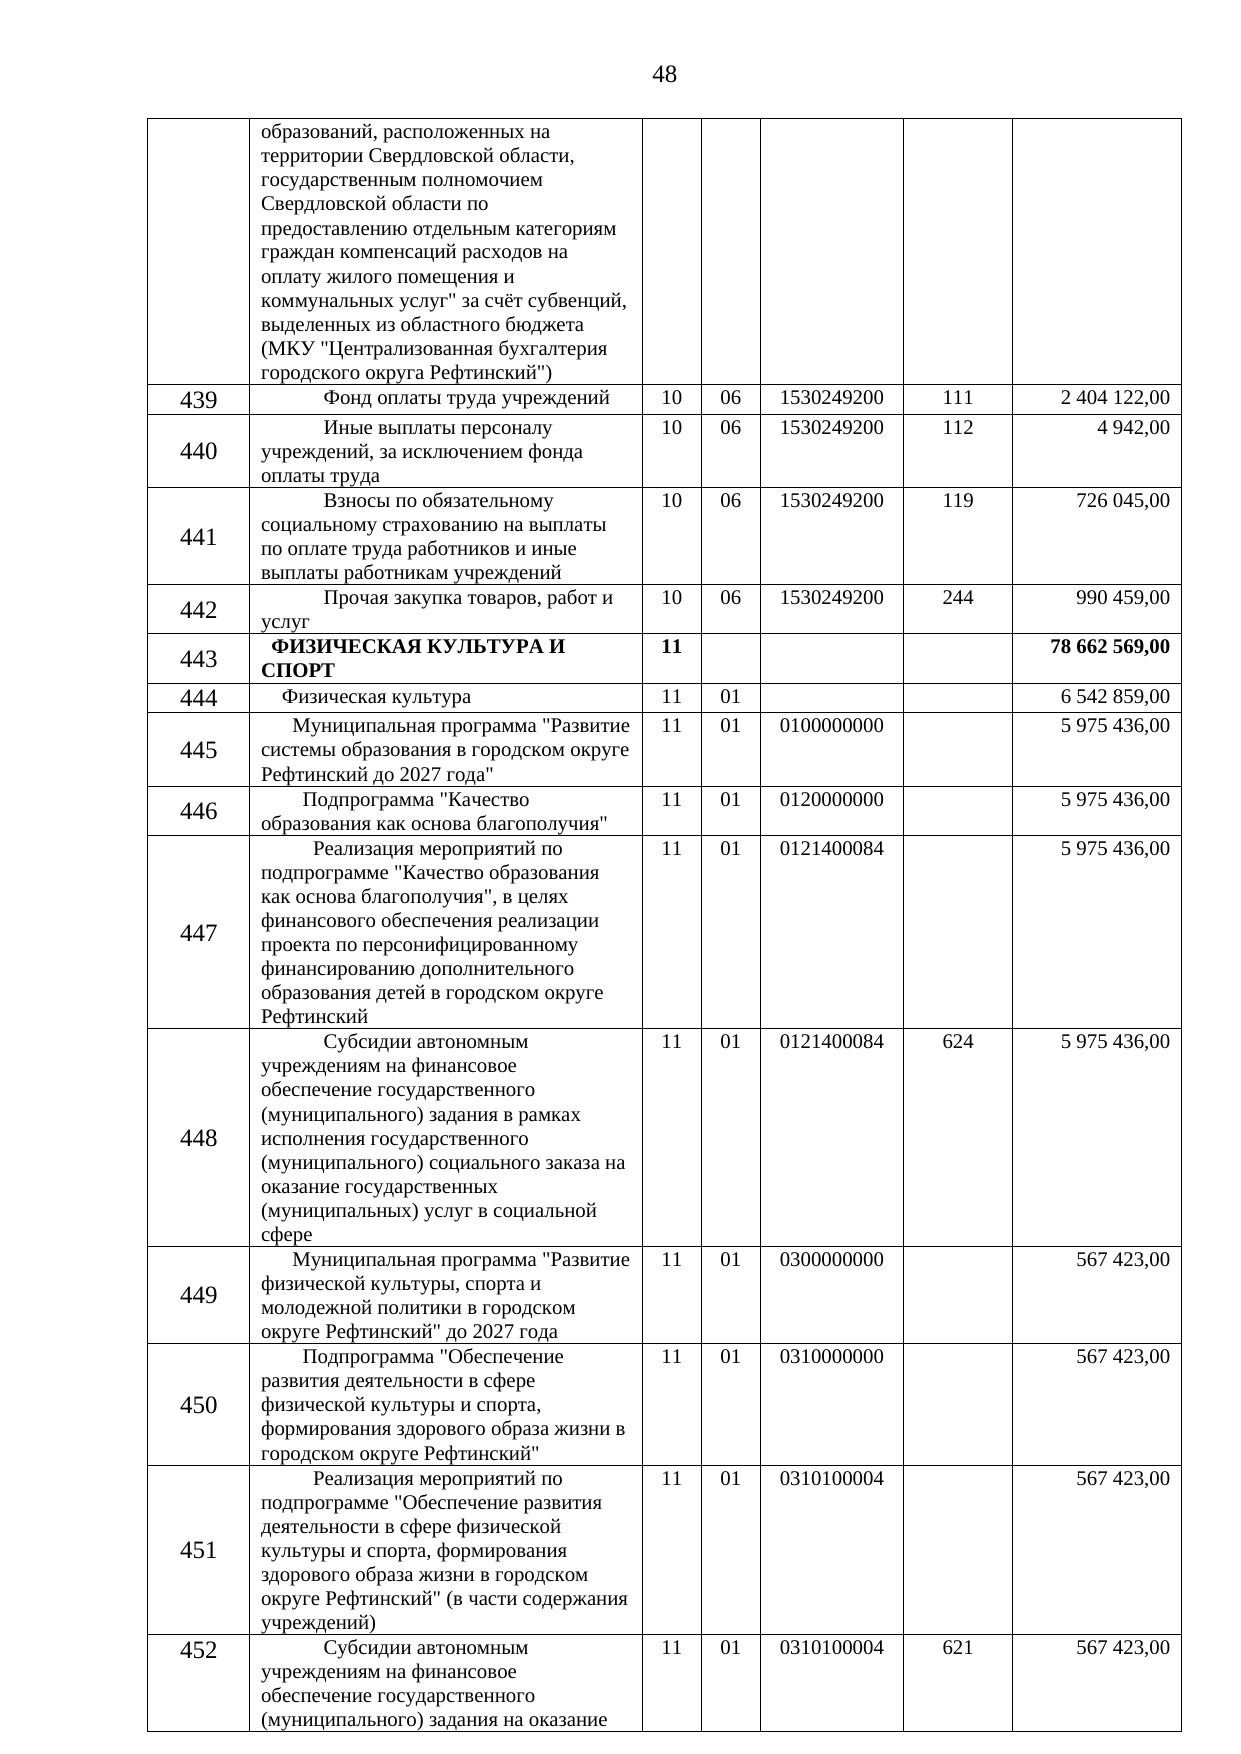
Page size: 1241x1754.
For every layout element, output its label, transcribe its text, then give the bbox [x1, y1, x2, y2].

table_cell 11 [643, 684, 701, 712]
table_cell 0121400084 [761, 836, 903, 1028]
table_cell 446 [148, 787, 249, 835]
table_cell 442 [148, 585, 249, 633]
table_cell 0121400084 [761, 1029, 903, 1246]
table_cell Реализация мероприятий по подпрограмме "Обеспечение развития деятельности в сфере физической культуры и спорта, формирования здорового образа жизни в городском округе Рефтинский" (в части содержания учреждений) [250, 1466, 642, 1634]
table_cell [904, 684, 1012, 712]
table_cell 01 [702, 836, 760, 1028]
table_cell Субсидии автономным учреждениям на финансовое обеспечение государственного (муниципального) задания в рамках исполнения государственного (муниципального) социального заказа на оказание государственных (муниципальных) услуг в социальной сфере [250, 1029, 642, 1246]
table_cell 5 975 436,00 [1013, 836, 1181, 1028]
table_cell 01 [702, 1029, 760, 1246]
table_cell Муниципальная программа "Развитие системы образования в городском округе Рефтинский до 2027 года" [250, 713, 642, 786]
table_cell 01 [702, 1344, 760, 1464]
table_cell 01 [702, 684, 760, 712]
table_cell 01 [702, 1247, 760, 1343]
table_cell 10 [643, 385, 701, 414]
table_cell 444 [148, 684, 249, 712]
table_cell 1530249200 [761, 585, 903, 633]
table_cell Фонд оплаты труда учреждений [250, 385, 642, 414]
table_cell [148, 119, 249, 384]
table_cell [904, 1344, 1012, 1464]
table_cell 5 975 436,00 [1013, 787, 1181, 835]
table_cell [1013, 119, 1181, 384]
table_cell 450 [148, 1344, 249, 1464]
table_cell Прочая закупка товаров, работ и услуг [250, 585, 642, 633]
table_cell 4 942,00 [1013, 415, 1181, 487]
table_cell 448 [148, 1029, 249, 1246]
table_cell [702, 634, 760, 682]
table_cell [761, 119, 903, 384]
table_cell 2 404 122,00 [1013, 385, 1181, 414]
table_cell 1530249200 [761, 385, 903, 414]
table_cell 5 975 436,00 [1013, 1029, 1181, 1246]
table_cell 445 [148, 713, 249, 786]
table_cell 0310100004 [761, 1466, 903, 1634]
table_cell 11 [643, 713, 701, 786]
table_cell 111 [904, 385, 1012, 414]
table_cell [904, 713, 1012, 786]
table_cell [904, 836, 1012, 1028]
table_cell 10 [643, 488, 701, 584]
table_cell [702, 119, 760, 384]
table_cell 567 423,00 [1013, 1247, 1181, 1343]
table_cell Физическая культура [250, 684, 642, 712]
table_cell [904, 1247, 1012, 1343]
table_cell 11 [643, 836, 701, 1028]
table_cell 567 423,00 [1013, 1466, 1181, 1634]
table_cell [904, 787, 1012, 835]
table_cell 6 542 859,00 [1013, 684, 1181, 712]
table_cell 119 [904, 488, 1012, 584]
table_cell 451 [148, 1466, 249, 1634]
table_cell [643, 119, 701, 384]
table_cell [761, 634, 903, 682]
table_cell 567 423,00 [1013, 1635, 1181, 1731]
table_cell [904, 1466, 1012, 1634]
table_cell 990 459,00 [1013, 585, 1181, 633]
table_cell [904, 119, 1012, 384]
table_cell 244 [904, 585, 1012, 633]
table_cell 06 [702, 488, 760, 584]
table_cell 11 [643, 787, 701, 835]
table_cell 0310000000 [761, 1344, 903, 1464]
table_cell 621 [904, 1635, 1012, 1731]
table_cell Подпрограмма "Обеспечение развития деятельности в сфере физической культуры и спорта, формирования здорового образа жизни в городском округе Рефтинский" [250, 1344, 642, 1464]
table_cell [904, 634, 1012, 682]
table_cell ФИЗИЧЕСКАЯ КУЛЬТУРА И СПОРТ [250, 634, 642, 682]
table_cell 449 [148, 1247, 249, 1343]
table_cell 01 [702, 1635, 760, 1731]
table_cell 06 [702, 415, 760, 487]
table_cell 11 [643, 1344, 701, 1464]
table_cell 11 [643, 1466, 701, 1634]
table_cell 441 [148, 488, 249, 584]
table_cell 439 [148, 385, 249, 414]
table_cell 726 045,00 [1013, 488, 1181, 584]
table_cell Реализация мероприятий по подпрограмме "Качество образования как основа благополучия", в целях финансового обеспечения реализации проекта по персонифицированному финансированию дополнительного образования детей в городском округе Рефтинский [250, 836, 642, 1028]
table_cell 0310100004 [761, 1635, 903, 1731]
table_cell 01 [702, 1466, 760, 1634]
table_cell 01 [702, 713, 760, 786]
table_cell 443 [148, 634, 249, 682]
table_cell 11 [643, 1247, 701, 1343]
table_cell 440 [148, 415, 249, 487]
table_cell 01 [702, 787, 760, 835]
table_cell Субсидии автономным учреждениям на финансовое обеспечение государственного (муниципального) задания на оказание [250, 1635, 642, 1731]
table_cell [761, 684, 903, 712]
table_cell 1530249200 [761, 415, 903, 487]
table_cell 06 [702, 585, 760, 633]
table_cell 452 [148, 1635, 249, 1731]
table_cell 06 [702, 385, 760, 414]
table_cell 11 [643, 1029, 701, 1246]
table_cell 11 [643, 634, 701, 682]
table_cell 78 662 569,00 [1013, 634, 1181, 682]
table_cell 567 423,00 [1013, 1344, 1181, 1464]
table_cell 112 [904, 415, 1012, 487]
table_cell Подпрограмма "Качество образования как основа благополучия" [250, 787, 642, 835]
table_cell 1530249200 [761, 488, 903, 584]
table_cell Иные выплаты персоналу учреждений, за исключением фонда оплаты труда [250, 415, 642, 487]
table_cell 10 [643, 415, 701, 487]
table_cell 447 [148, 836, 249, 1028]
table_cell Муниципальная программа "Развитие физической культуры, спорта и молодежной политики в городском округе Рефтинский" до 2027 года [250, 1247, 642, 1343]
table_cell 5 975 436,00 [1013, 713, 1181, 786]
table_cell 0100000000 [761, 713, 903, 786]
table_cell 11 [643, 1635, 701, 1731]
table_cell 0120000000 [761, 787, 903, 835]
table_cell 0300000000 [761, 1247, 903, 1343]
table_cell 10 [643, 585, 701, 633]
table_cell 624 [904, 1029, 1012, 1246]
table_cell образований, расположенных на территории Свердловской области, государственным полномочием Свердловской области по предоставлению отдельным категориям граждан компенсаций расходов на оплату жилого помещения и коммунальных услуг" за счёт субвенций, выделенных из областного бюджета (МКУ "Централизованная бухгалтерия городского округа Рефтинский") [250, 119, 642, 384]
table_cell Взносы по обязательному социальному страхованию на выплаты по оплате труда работников и иные выплаты работникам учреждений [250, 488, 642, 584]
